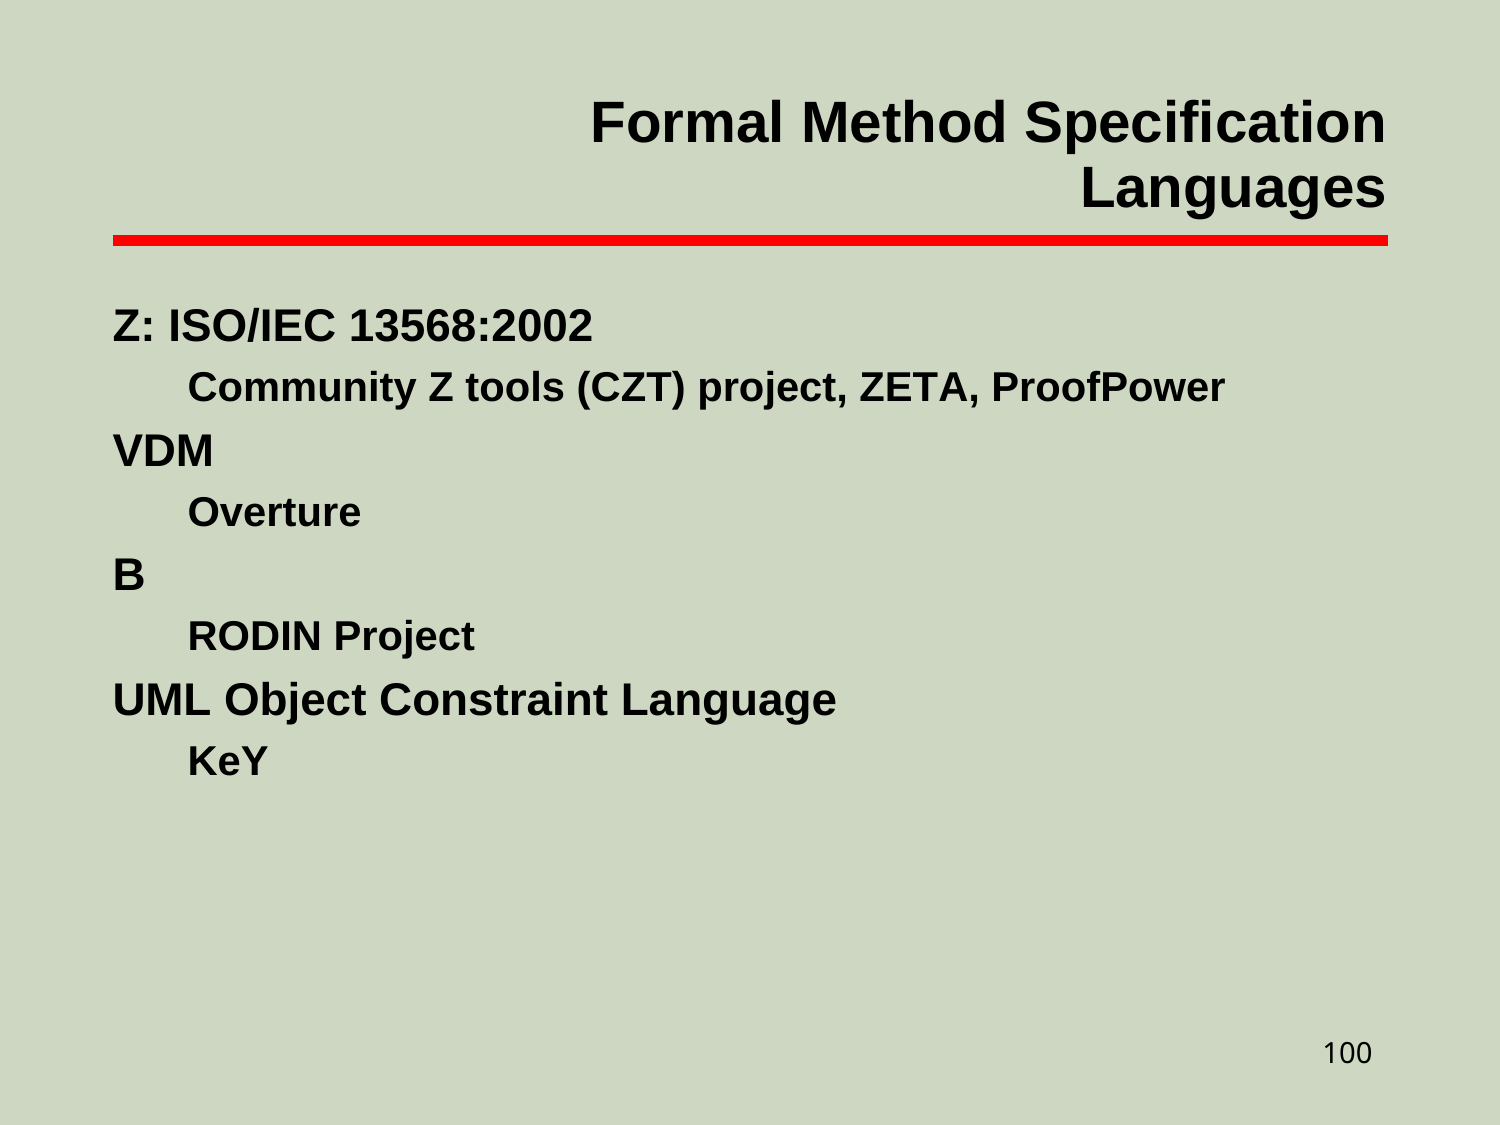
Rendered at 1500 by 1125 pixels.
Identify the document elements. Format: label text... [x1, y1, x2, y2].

title Formal Method Specification Languages [337, 85, 1388, 224]
list Z: ISO/IEC 13568:2002 Community Z tools (CZT) project, ZETA, ProofPower VDM Overture B RODIN Project UML Object Constraint Language KeY [112, 299, 1388, 1111]
